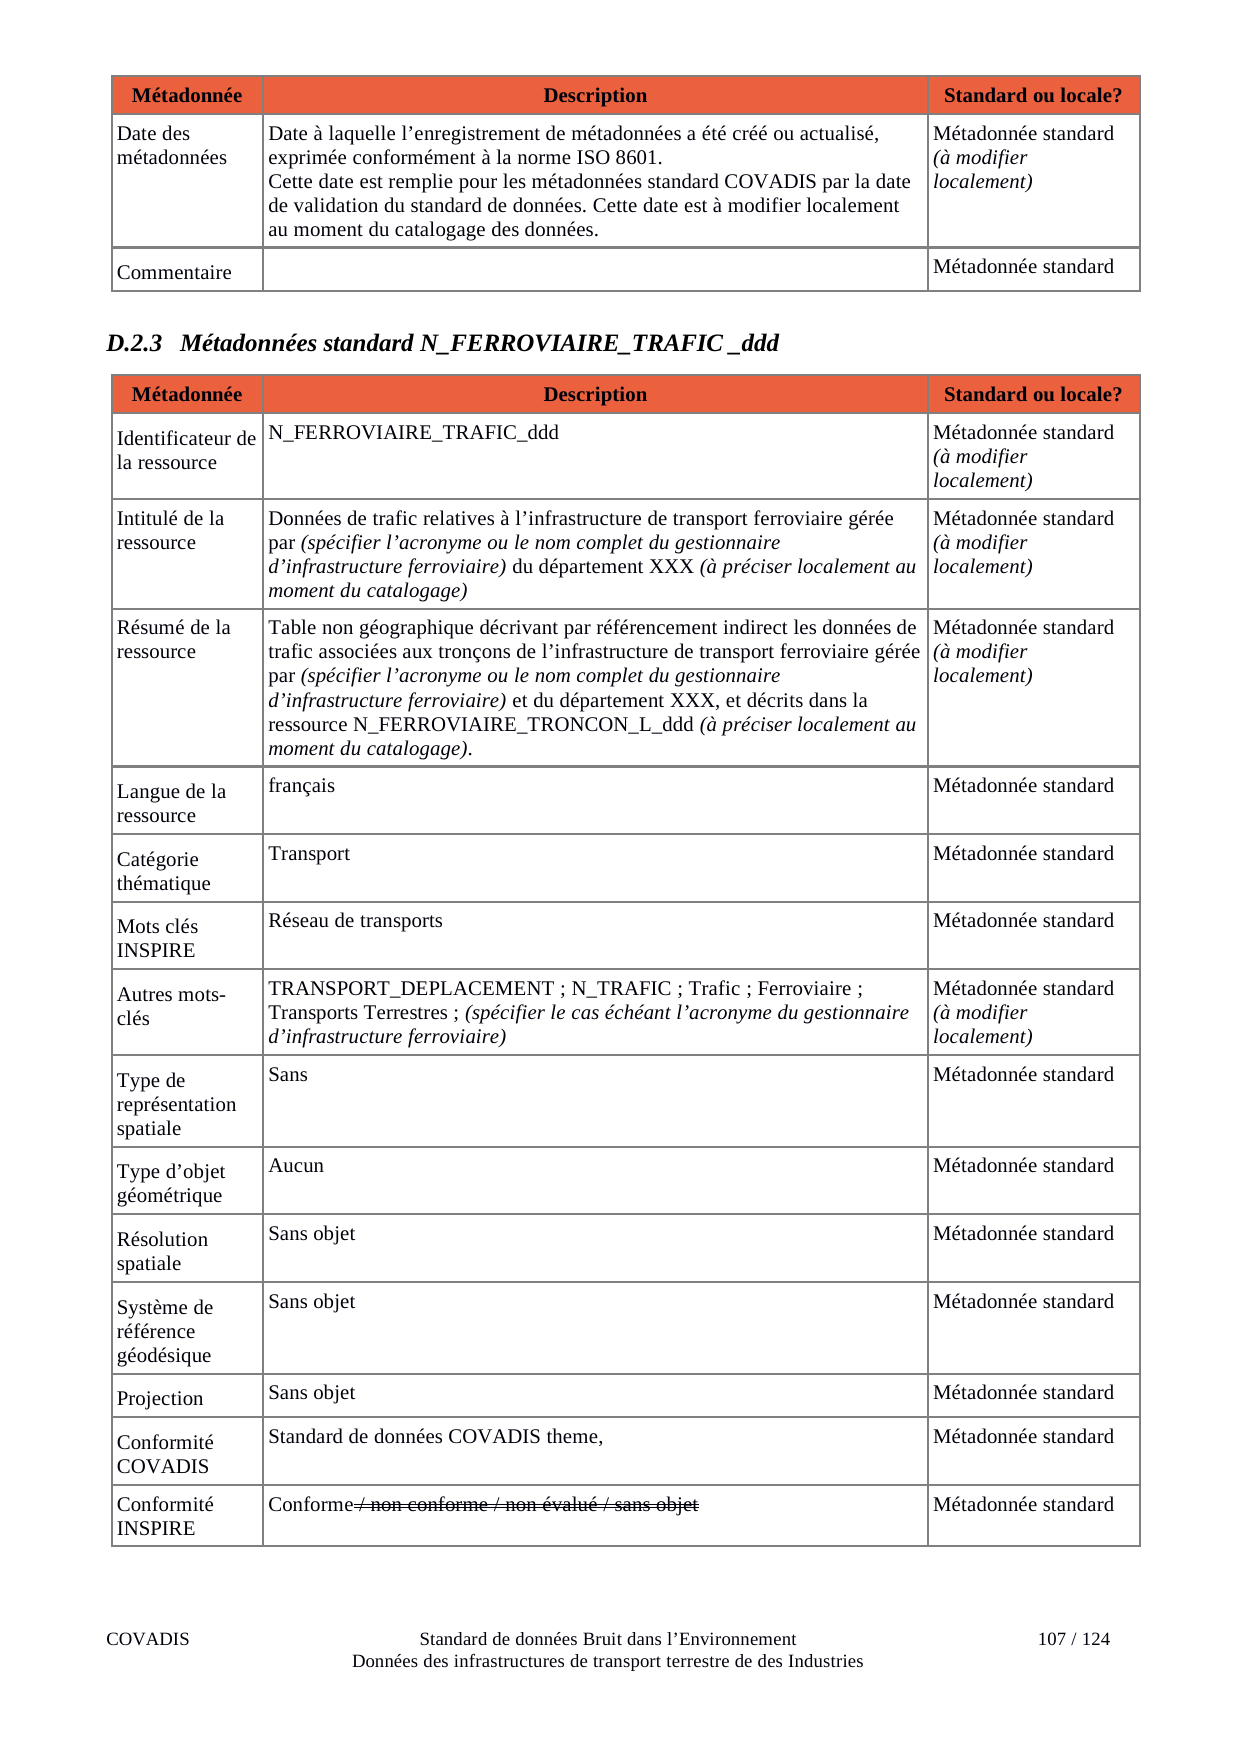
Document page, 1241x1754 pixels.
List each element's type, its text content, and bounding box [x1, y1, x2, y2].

table_cell Métadonnée standard [929, 249, 1139, 290]
table_cell Métadonnée standard (à modifier localement) [929, 115, 1139, 246]
table_header Description [264, 376, 927, 412]
table_cell Métadonnée standard [929, 1375, 1139, 1416]
subtitle Métadonnées standard N_FERROVIAIRE_TRAFIC _ddd [106, 327, 1134, 357]
table_cell Réseau de transports [264, 903, 927, 968]
table_cell Métadonnée standard [929, 1148, 1139, 1213]
table_cell Date des métadonnées [113, 115, 262, 246]
table_cell Métadonnée standard (à modifier localement) [929, 610, 1139, 765]
table_cell Intitulé de la ressource [113, 500, 262, 607]
table_cell Sans objet [264, 1375, 927, 1416]
table_cell Aucun [264, 1148, 927, 1213]
table_cell Métadonnée standard [929, 768, 1139, 833]
table_cell Table non géographique décrivant par référencement indirect les données de trafic associées aux tronçons de l’infrastructure de transport ferroviaire gérée par (spécifier l’acronyme ou le nom complet du gestionnaire d’infrastructure ferroviaire) et du département XXX, et décrits dans la ressource N_FERROVIAIRE_TRONCON_L_ddd (à préciser localement au moment du catalogage). [264, 610, 927, 765]
table_cell Sans objet [264, 1215, 927, 1281]
table_cell Identificateur de la ressource [113, 414, 262, 498]
table_cell Mots clés INSPIRE [113, 903, 262, 968]
table_cell [264, 249, 927, 290]
table_cell Type de représentation spatiale [113, 1056, 262, 1146]
table_cell Métadonnée standard [929, 1486, 1139, 1545]
table_cell Autres mots-clés [113, 970, 262, 1054]
table_cell Conformité COVADIS [113, 1418, 262, 1483]
table_cell Métadonnée standard (à modifier localement) [929, 414, 1139, 498]
table_cell Métadonnée standard [929, 903, 1139, 968]
table_cell Résolution spatiale [113, 1215, 262, 1281]
table_header Métadonnée [113, 77, 262, 113]
table_cell Système de référence géodésique [113, 1283, 262, 1372]
table_cell Standard de données COVADIS theme, [264, 1418, 927, 1483]
table_cell français [264, 768, 927, 833]
table_cell Sans objet [264, 1283, 927, 1372]
table_cell Langue de la ressource [113, 768, 262, 833]
table_cell Données de trafic relatives à l’infrastructure de transport ferroviaire gérée par (spécifier l’acronyme ou le nom complet du gestionnaire d’infrastructure ferroviaire) du département XXX (à préciser localement au moment du catalogage) [264, 500, 927, 607]
table_cell Résumé de la ressource [113, 610, 262, 765]
table_cell Conforme / non conforme / non évalué / sans objet [264, 1486, 927, 1545]
table_cell Commentaire [113, 249, 262, 290]
table_header Standard ou locale? [929, 376, 1139, 412]
table_cell N_FERROVIAIRE_TRAFIC_ddd [264, 414, 927, 498]
table_cell Métadonnée standard [929, 1215, 1139, 1281]
table_cell Métadonnée standard [929, 835, 1139, 901]
table_cell Transport [264, 835, 927, 901]
table_cell Projection [113, 1375, 262, 1416]
table_cell Catégorie thématique [113, 835, 262, 901]
table_header Description [264, 77, 927, 113]
table_cell Métadonnée standard [929, 1418, 1139, 1483]
table_cell Date à laquelle l’enregistrement de métadonnées a été créé ou actualisé, exprimée conformément à la norme ISO 8601. Cette date est remplie pour les métadonnées standard COVADIS par la date de validation du standard de données. Cette date est à modifier localement au moment du catalogage des données. [264, 115, 927, 246]
table_cell Type d’objet géométrique [113, 1148, 262, 1213]
table_header Métadonnée [113, 376, 262, 412]
table_cell TRANSPORT_DEPLACEMENT ; N_TRAFIC ; Trafic ; Ferroviaire ; Transports Terrestres ; (spécifier le cas échéant l’acronyme du gestionnaire d’infrastructure ferroviaire) [264, 970, 927, 1054]
table_cell Conformité INSPIRE [113, 1486, 262, 1545]
table_header Standard ou locale? [929, 77, 1139, 113]
table_cell Métadonnée standard [929, 1056, 1139, 1146]
table_cell Métadonnée standard [929, 1283, 1139, 1372]
table_cell Métadonnée standard (à modifier localement) [929, 970, 1139, 1054]
table_cell Sans [264, 1056, 927, 1146]
table_cell Métadonnée standard (à modifier localement) [929, 500, 1139, 607]
